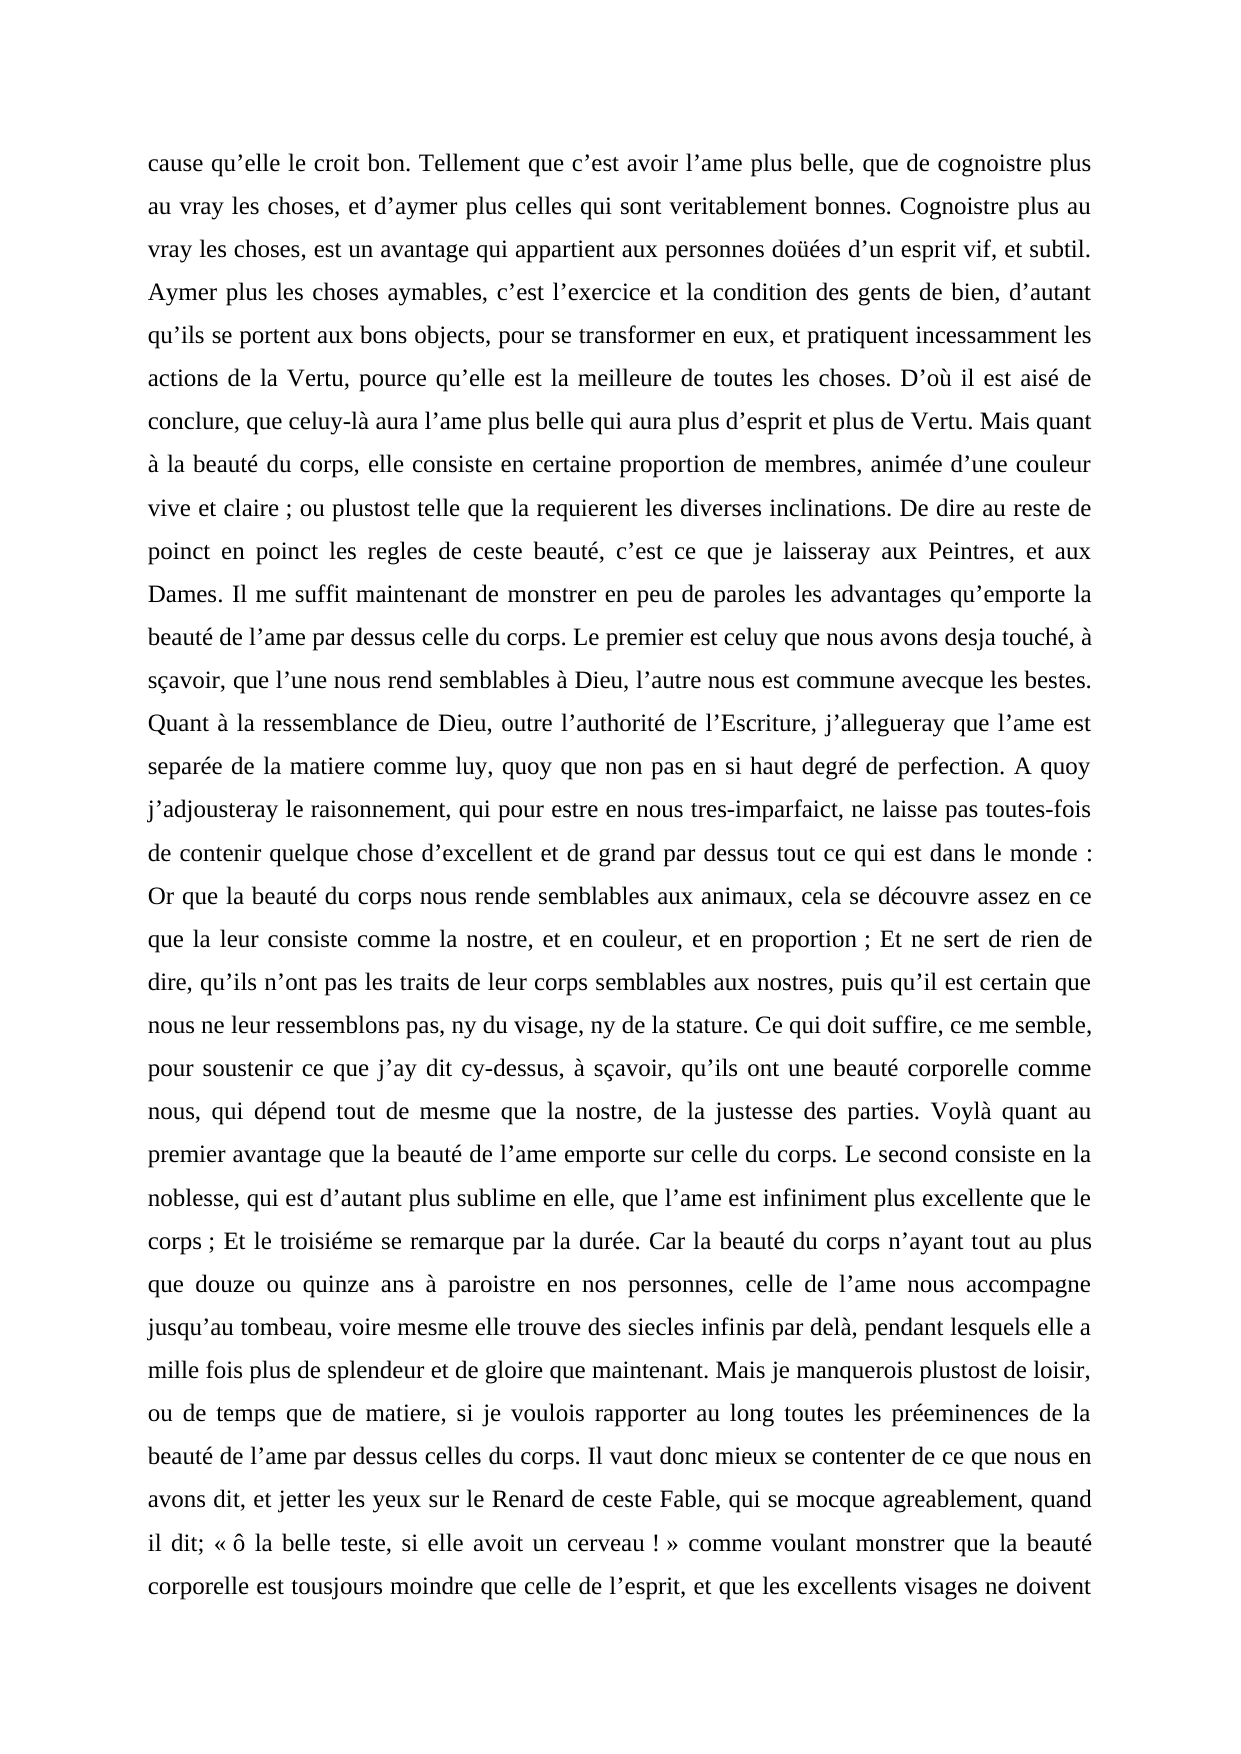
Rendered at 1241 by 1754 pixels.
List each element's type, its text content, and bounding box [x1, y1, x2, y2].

text cause qu’elle le croit bon. Tellement que c’est avoir l’ame plus belle, que de cognoistre plus au vray les choses, et d’aymer plus celles qui sont veritablement bonnes. Cognoistre plus au vray les choses, est un avantage qui appartient aux personnes doüées d’un esprit vif, et subtil. Aymer plus les choses aymables, c’est l’exercice et la condition des gents de bien, d’autant qu’ils se portent aux bons objects, pour se transformer en eux, et pratiquent incessamment les actions de la Vertu, pource qu’elle est la meilleure de toutes les choses. D’où il est aisé de conclure, que celuy-là aura l’ame plus belle qui aura plus d’esprit et plus de Vertu. Mais quant à la beauté du corps, elle consiste en certaine proportion de membres, animée d’une couleur vive et claire ; ou plustost telle que la requierent les diverses inclinations. De dire au reste de poinct en poinct les regles de ceste beauté, c’est ce que je laisseray aux Peintres, et aux Dames. Il me suffit maintenant de monstrer en peu de paroles les advantages qu’emporte la beauté de l’ame par dessus celle du corps. Le premier est celuy que nous avons desja touché, à sçavoir, que l’une nous rend semblables à Dieu, l’autre nous est commune avecque les bestes. Quant à la ressemblance de Dieu, outre l’authorité de l’Escriture, j’allegueray que l’ame est separée de la matiere comme luy, quoy que non pas en si haut degré de perfection. A quoy j’adjousteray le raisonnement, qui pour estre en nous tres-imparfaict, ne laisse pas toutes-fois de contenir quelque chose d’excellent et de grand par dessus tout ce qui est dans le monde : Or que la beauté du corps nous rende semblables aux animaux, cela se découvre assez en ce que la leur consiste comme la nostre, et en couleur, et en proportion ; Et ne sert de rien de dire, qu’ils n’ont pas les traits de leur corps semblables aux nostres, puis qu’il est certain que nous ne leur ressemblons pas, ny du visage, ny de la stature. Ce qui doit suffire, ce me semble, pour soustenir ce que j’ay dit cy-dessus, à sçavoir, qu’ils ont une beauté corporelle comme nous, qui dépend tout de mesme que la nostre, de la justesse des parties. Voylà quant au premier avantage que la beauté de l’ame emporte sur celle du corps. Le second consiste en la noblesse, qui est d’autant plus sublime en elle, que l’ame est infiniment plus excellente que le corps ; Et le troisiéme se remarque par la durée. Car la beauté du corps n’ayant tout au plus que douze ou quinze ans à paroistre en nos personnes, celle de l’ame nous accompagne jusqu’au tombeau, voire mesme elle trouve des siecles infinis par delà, pendant lesquels elle a mille fois plus de splendeur et de gloire que maintenant. Mais je manquerois plustost de loisir, ou de temps que de matiere, si je voulois rapporter au long toutes les préeminences de la beauté de l’ame par dessus celles du corps. Il vaut donc mieux se contenter de ce que nous en avons dit, et jetter les yeux sur le Renard de ceste Fable, qui se mocque agreablement, quand il dit; « ô la belle teste, si elle avoit un cerveau ! » comme voulant monstrer que la beauté corporelle est tousjours moindre que celle de l’esprit, et que les excellents visages ne doivent [148, 148, 1093, 1599]
